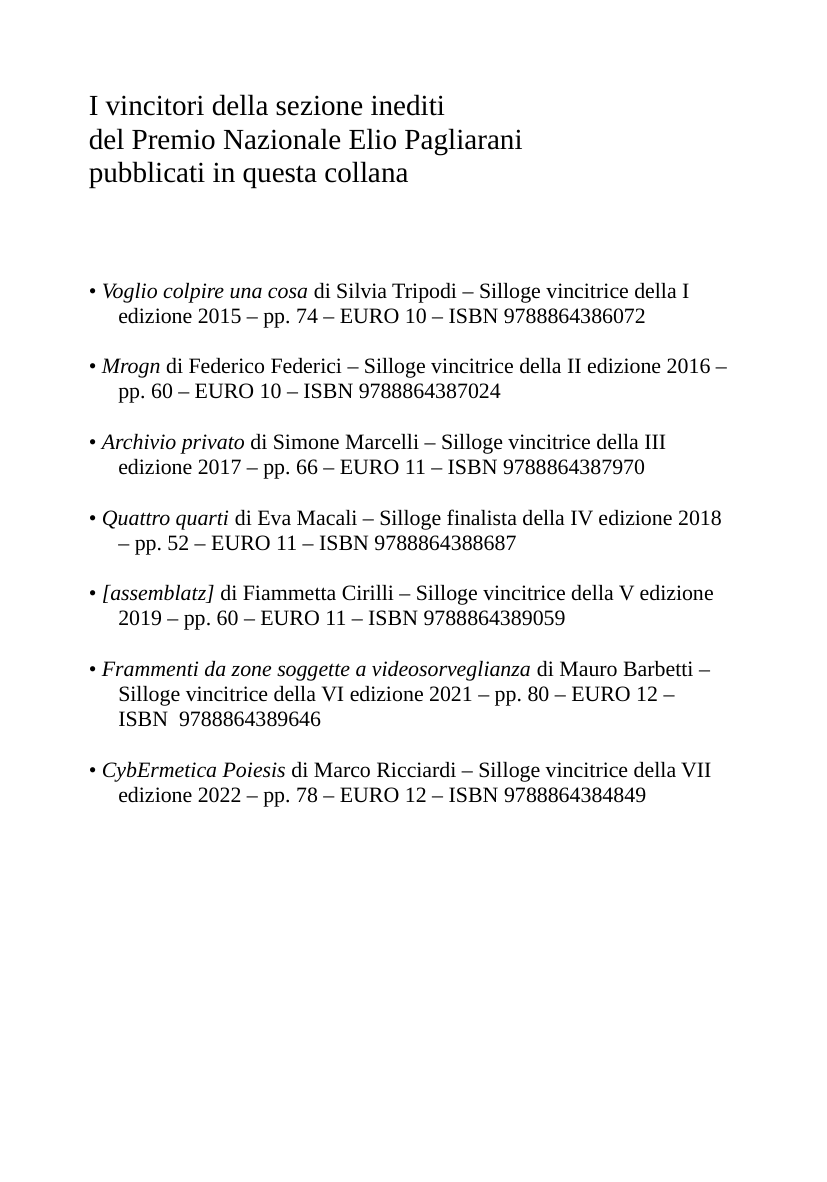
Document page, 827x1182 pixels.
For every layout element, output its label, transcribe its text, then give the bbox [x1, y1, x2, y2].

text • Quattro quarti di Eva Macali – Silloge finalista della IV edizione 2018 – pp. 52 – EURO 11 – ISBN 9788864388687 [88, 504, 738, 555]
text • Voglio colpire una cosa di Silvia Tripodi – Silloge vincitrice della I edizione 2015 – pp. 74 – EURO 10 – ISBN 9788864386072 [88, 278, 738, 328]
text I vincitori della sezione inediti del Premio Nazionale Elio Pagliarani pubblicati in questa collana [88, 88, 738, 189]
text • Mrogn di Federico Federici – Silloge vincitrice della II edizione 2016 – pp. 60 – EURO 10 – ISBN 9788864387024 [88, 353, 738, 404]
text • [assemblatz] di Fiammetta Cirilli – Silloge vincitrice della V edizione 2019 – pp. 60 – EURO 11 – ISBN 9788864389059 [88, 580, 738, 631]
text • Archivio privato di Simone Marcelli – Silloge vincitrice della III edizione 2017 – pp. 66 – EURO 11 – ISBN 9788864387970 [88, 429, 738, 479]
text • CybErmetica Poiesis di Marco Ricciardi – Silloge vincitrice della VII edizione 2022 – pp. 78 – EURO 12 – ISBN 9788864384849 [88, 757, 738, 807]
text • Frammenti da zone soggette a videosorveglianza di Mauro Barbetti – Silloge vincitrice della VI edizione 2021 – pp. 80 – EURO 12 – ISBN 9788864389646 [88, 656, 738, 731]
